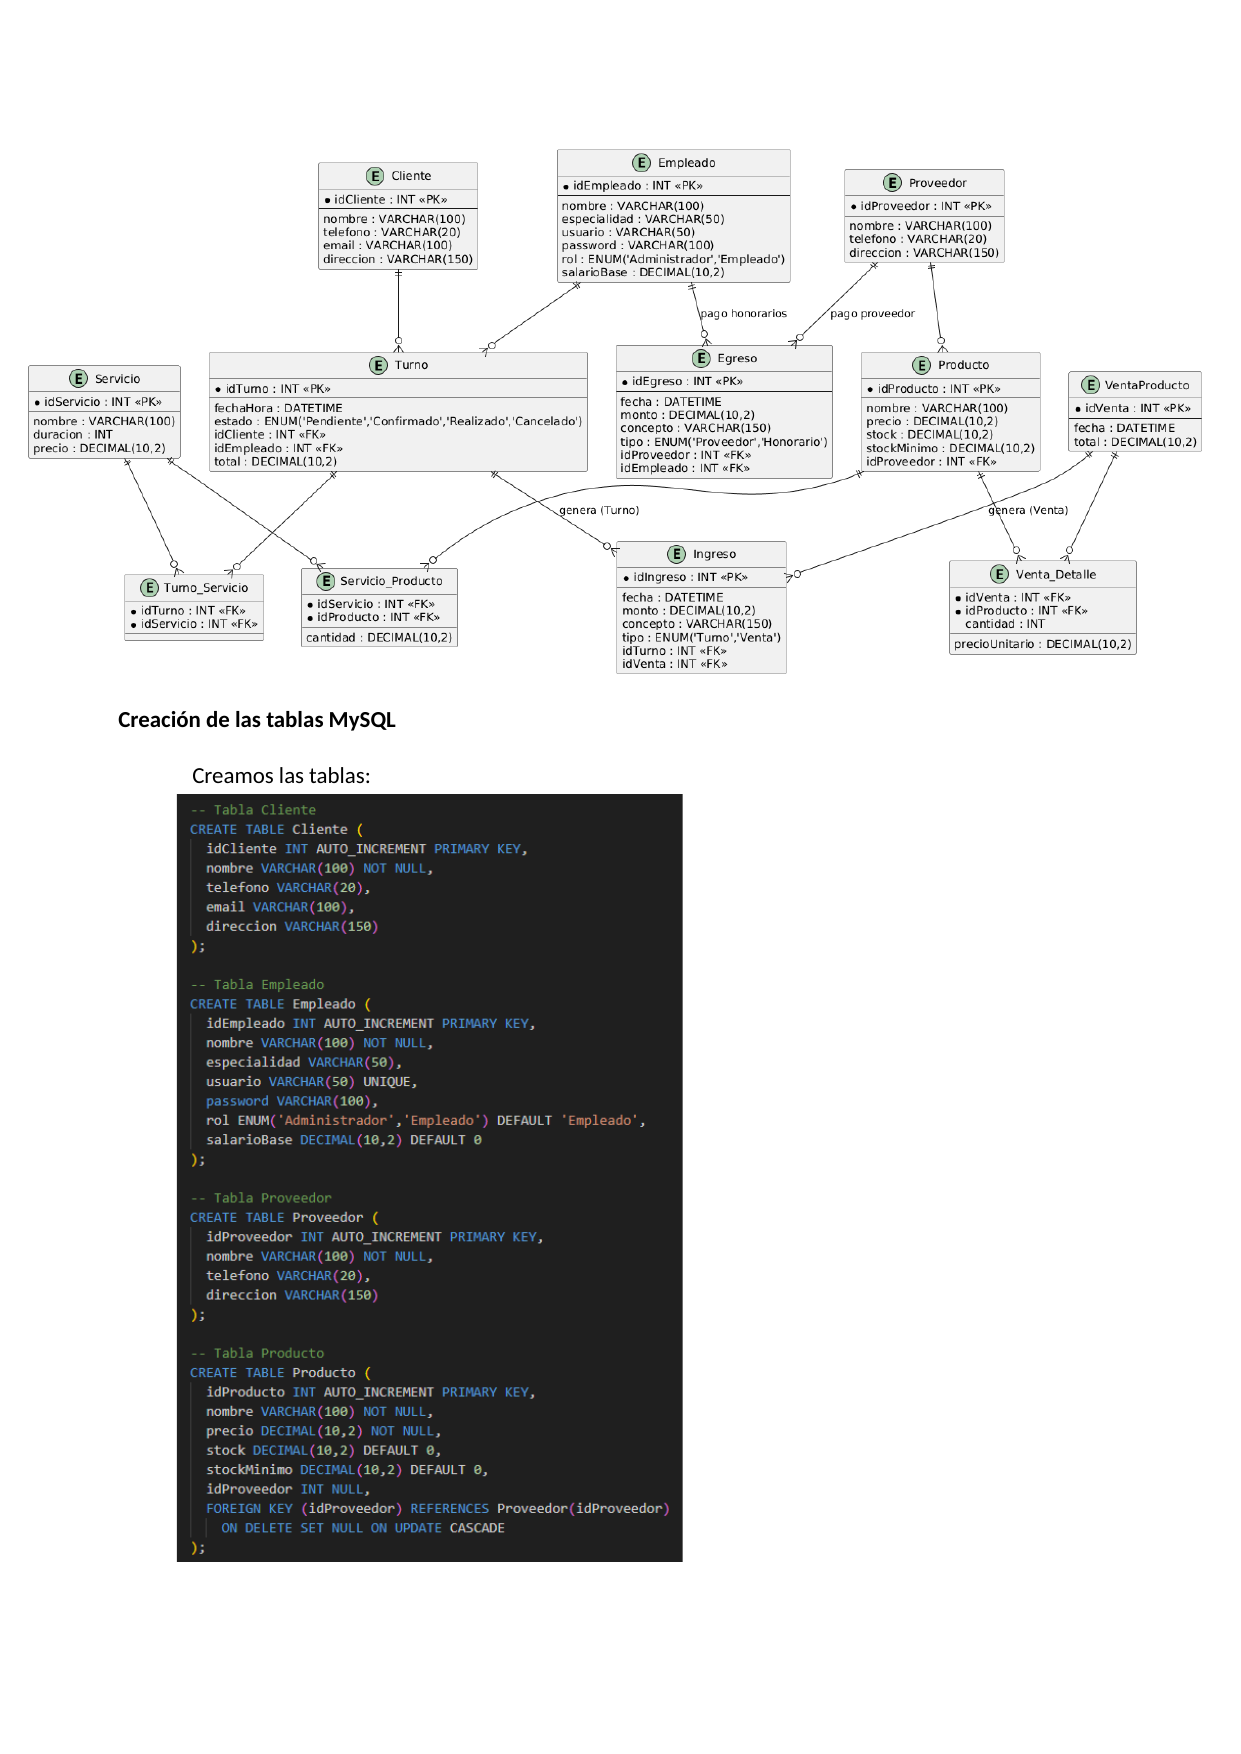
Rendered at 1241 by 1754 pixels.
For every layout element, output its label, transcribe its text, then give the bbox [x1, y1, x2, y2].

picture [22, 143, 1206, 678]
text Creación de las tablas MySQL [118, 705, 1122, 733]
text Creamos las tablas: [118, 761, 1122, 789]
picture [176, 794, 683, 1562]
